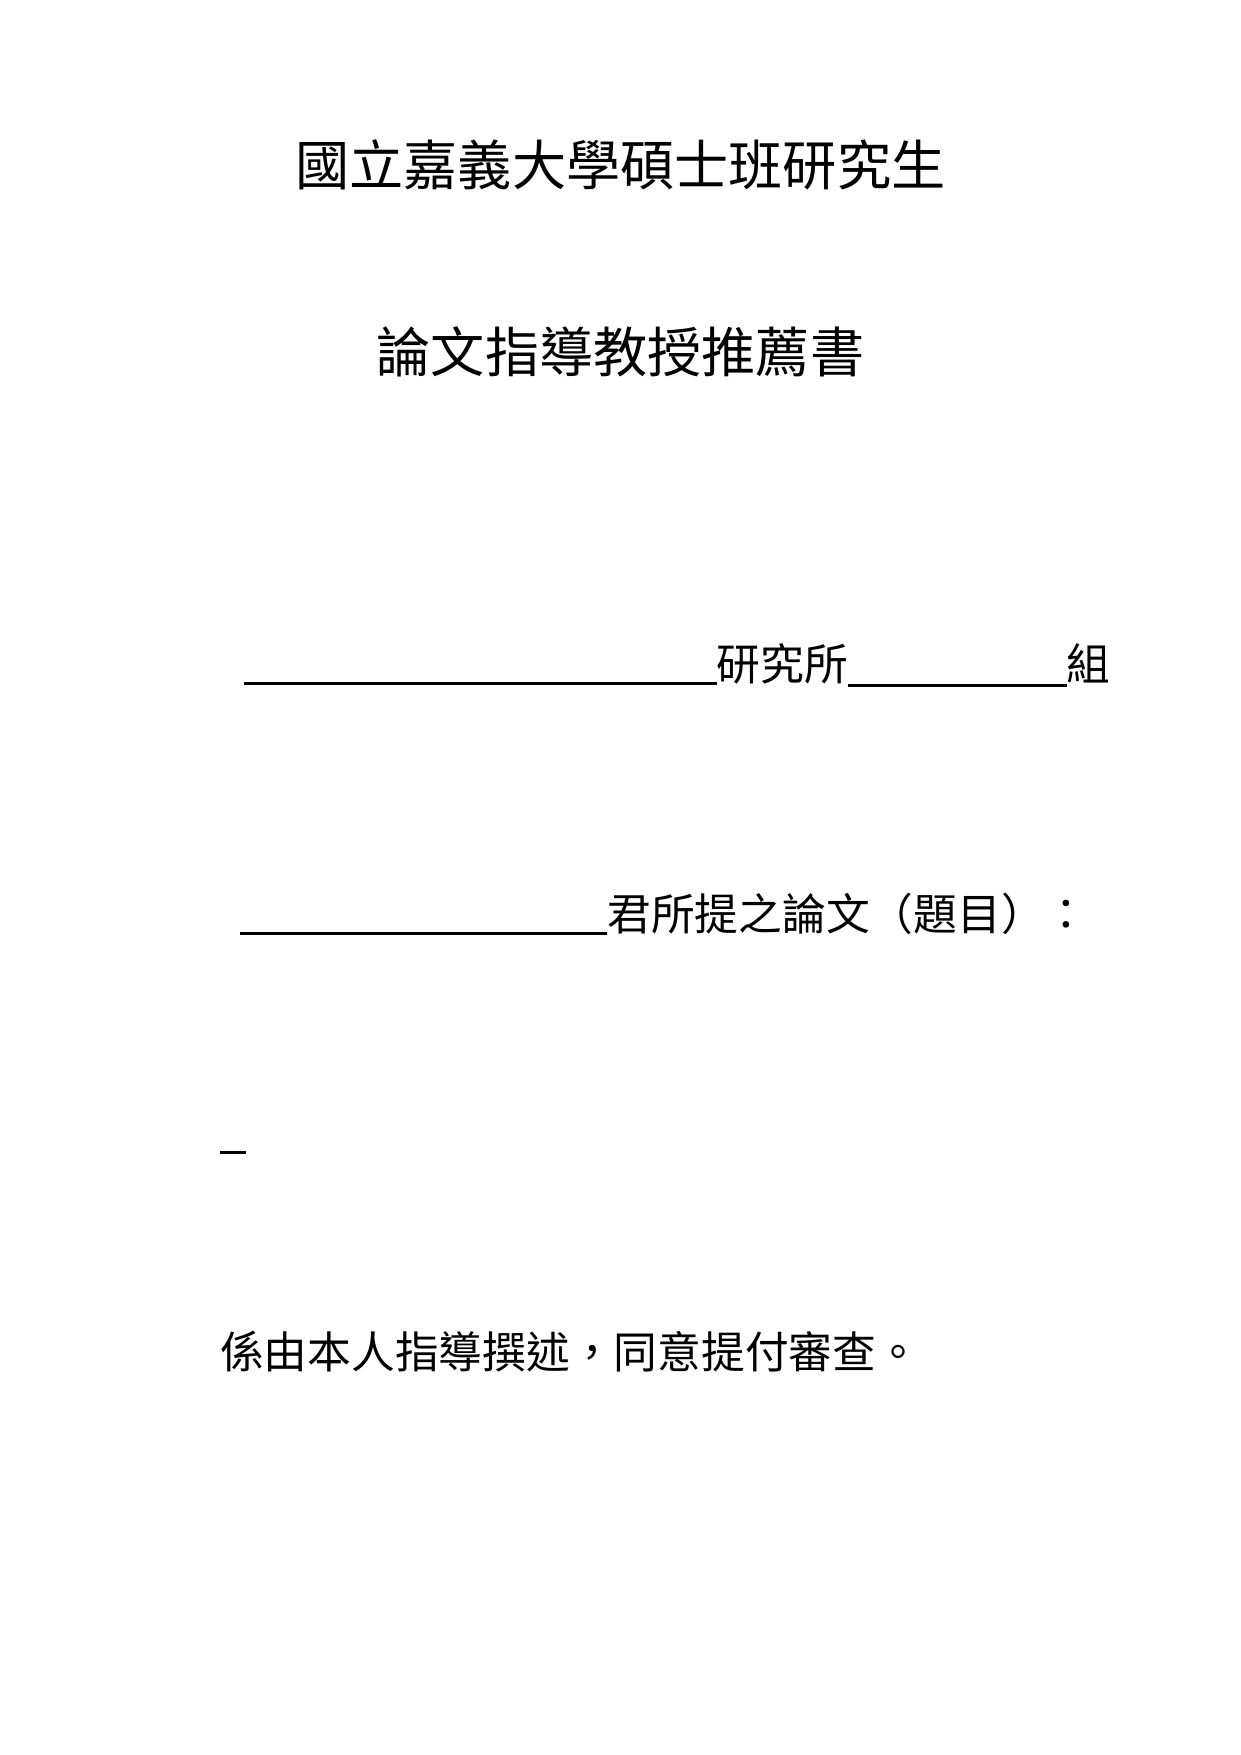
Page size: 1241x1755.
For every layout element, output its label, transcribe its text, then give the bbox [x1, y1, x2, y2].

text 君所提之論文（題目）： [89, 839, 1152, 964]
text 論文指導教授推薦書 [89, 276, 1152, 401]
text 係由本人指導撰述，同意提付審查。 [89, 1276, 1152, 1401]
text 國立嘉義大學碩士班研究生 [89, 89, 1152, 214]
text 研究所 組 [89, 589, 1152, 714]
